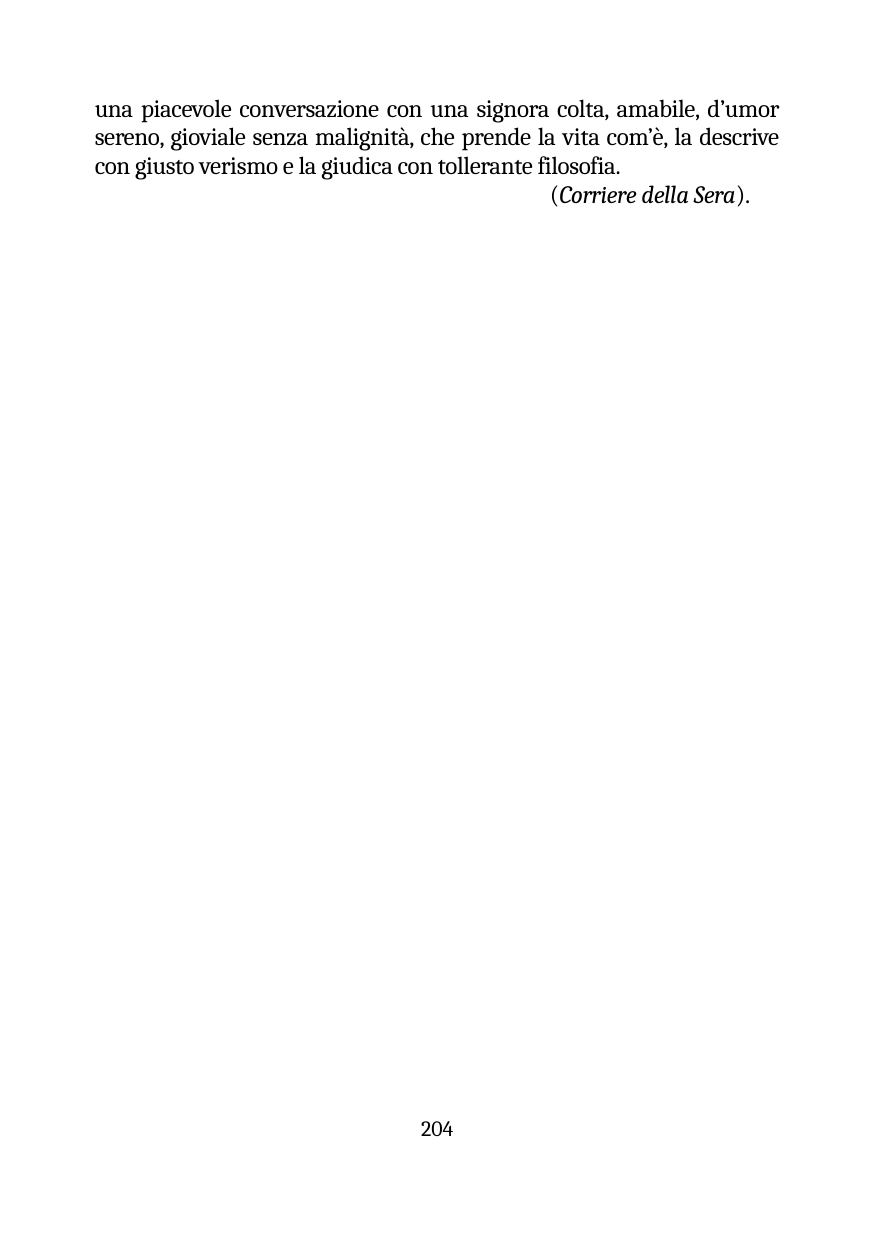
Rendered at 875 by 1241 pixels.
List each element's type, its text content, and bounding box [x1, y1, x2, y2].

text una piacevole conversazione con una signora colta, amabile, d’umor sereno, gioviale senza malignità, che prende la vita com’è, la descrive con giusto verismo e la giudica con tollerante filosofia. [94, 94, 779, 181]
text (Corriere della Sera). [94, 181, 750, 209]
